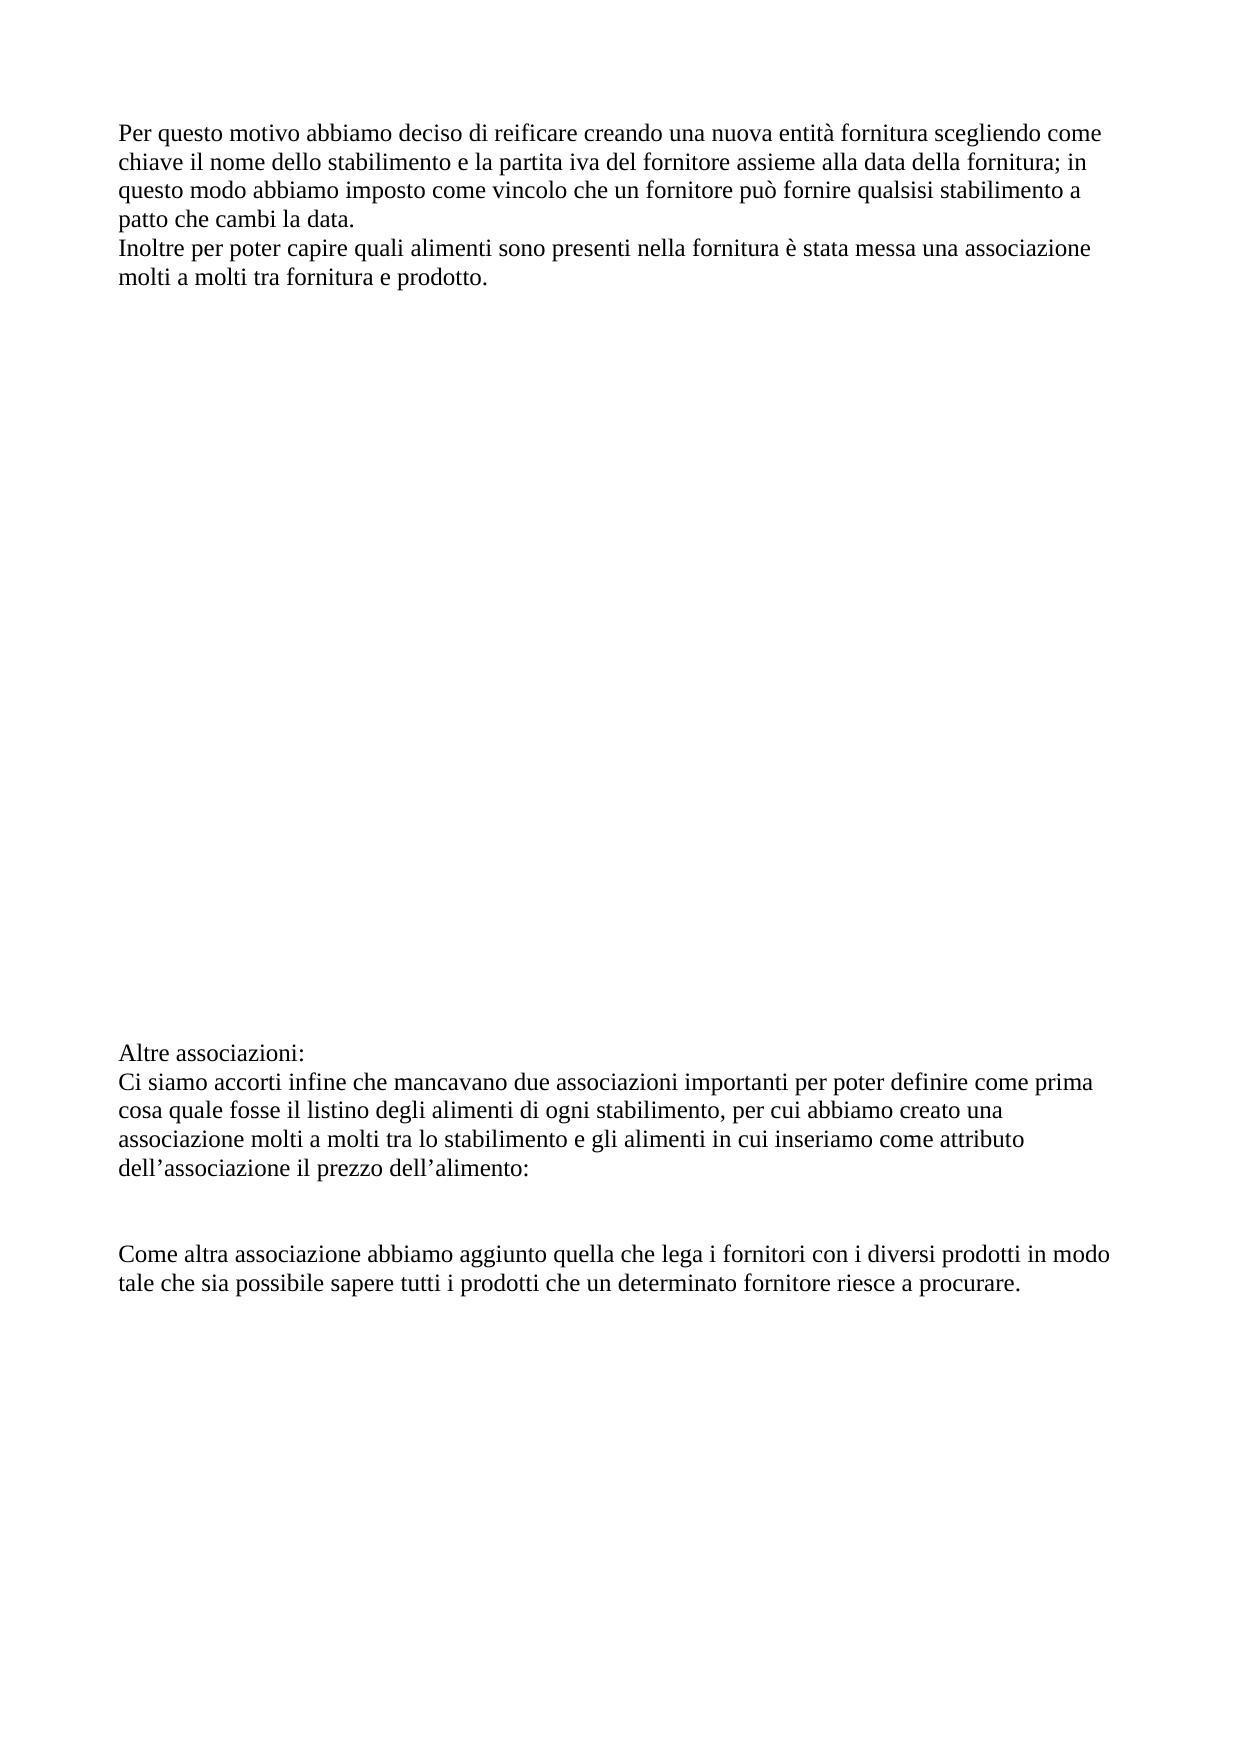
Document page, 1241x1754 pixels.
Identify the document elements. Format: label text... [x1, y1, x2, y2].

text Altre associazioni: [118, 1038, 1122, 1067]
text Inoltre per poter capire quali alimenti sono presenti nella fornitura è stata messa una associazione molti a molti tra fornitura e prodotto. [118, 233, 1122, 291]
text Come altra associazione abbiamo aggiunto quella che lega i fornitori con i diversi prodotti in modo tale che sia possibile sapere tutti i prodotti che un determinato fornitore riesce a procurare. [118, 1239, 1122, 1297]
text Ci siamo accorti infine che mancavano due associazioni importanti per poter definire come prima cosa quale fosse il listino degli alimenti di ogni stabilimento, per cui abbiamo creato una associazione molti a molti tra lo stabilimento e gli alimenti in cui inseriamo come attributo dell’associazione il prezzo dell’alimento: [118, 1067, 1122, 1182]
text Per questo motivo abbiamo deciso di reificare creando una nuova entità fornitura scegliendo come chiave il nome dello stabilimento e la partita iva del fornitore assieme alla data della fornitura; in questo modo abbiamo imposto come vincolo che un fornitore può fornire qualsisi stabilimento a patto che cambi la data. [118, 118, 1122, 233]
